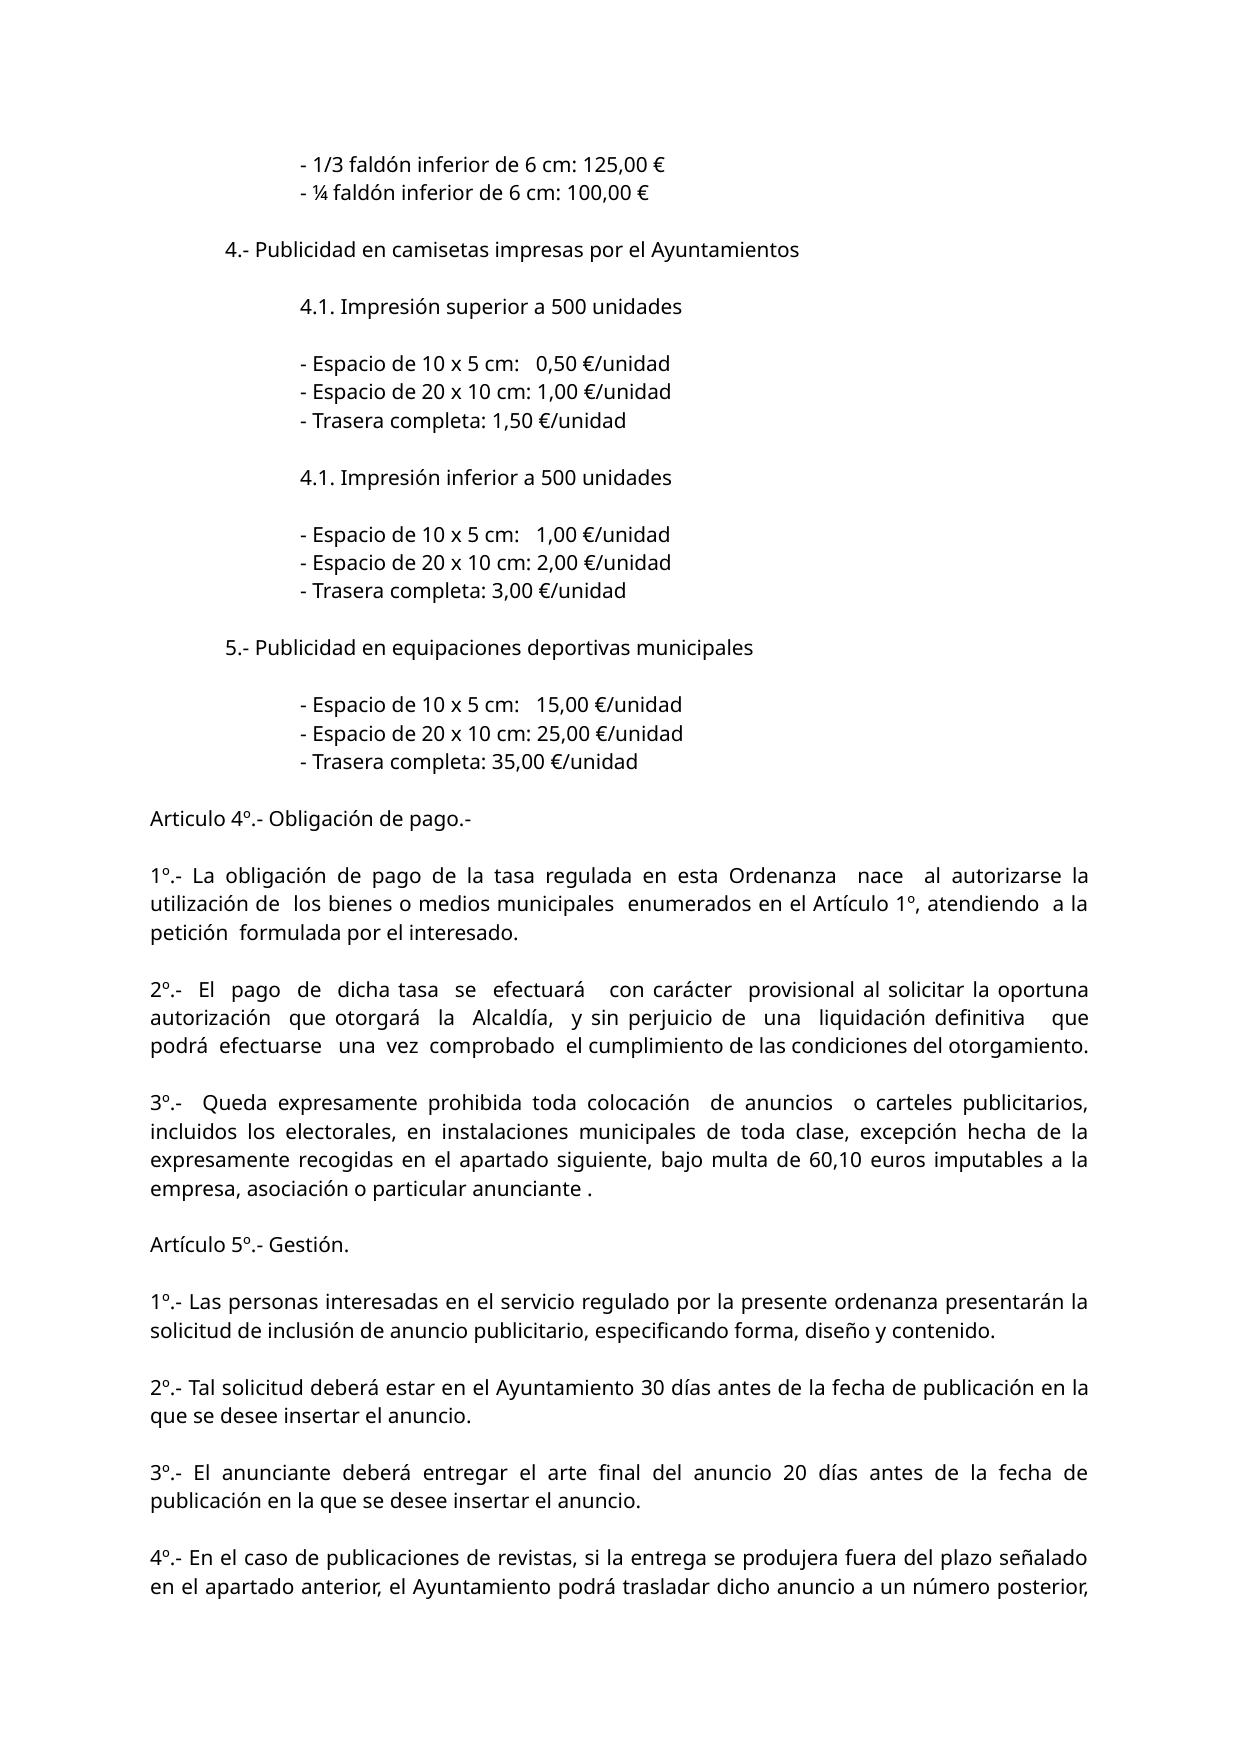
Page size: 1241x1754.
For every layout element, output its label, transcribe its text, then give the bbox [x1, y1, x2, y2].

text - Espacio de 10 x 5 cm: 1,00 €/unidad [150, 520, 1090, 548]
text 4.1. Impresión inferior a 500 unidades [150, 463, 1090, 491]
text - Espacio de 10 x 5 cm: 15,00 €/unidad [150, 690, 1090, 719]
text - Espacio de 20 x 10 cm: 25,00 €/unidad [150, 719, 1090, 747]
text 2º.- El pago de dicha tasa se efectuará con carácter provisional al solicitar la oportuna autorización que otorgará la Alcaldía, y sin perjuicio de una liquidación definitiva que podrá efectuarse una vez comprobado el cumplimiento de las condiciones del otorgamiento. [150, 975, 1090, 1060]
text Articulo 4º.- Obligación de pago.- [150, 804, 1090, 832]
text - Espacio de 20 x 10 cm: 1,00 €/unidad [150, 377, 1090, 406]
text - Trasera completa: 3,00 €/unidad [150, 577, 1090, 605]
text - Espacio de 20 x 10 cm: 2,00 €/unidad [150, 548, 1090, 577]
text - 1/3 faldón inferior de 6 cm: 125,00 € [150, 150, 1090, 178]
text - Trasera completa: 35,00 €/unidad [150, 747, 1090, 776]
text 1º.- Las personas interesadas en el servicio regulado por la presente ordenanza presentarán la solicitud de inclusión de anuncio publicitario, especificando forma, diseño y contenido. [150, 1287, 1090, 1344]
text Artículo 5º.- Gestión. [150, 1231, 1090, 1259]
text - Trasera completa: 1,50 €/unidad [150, 406, 1090, 434]
text 1º.- La obligación de pago de la tasa regulada en esta Ordenanza nace al autorizarse la utilización de los bienes o medios municipales enumerados en el Artículo 1º, atendiendo a la petición formulada por el interesado. [150, 861, 1090, 946]
text 3º.- El anunciante deberá entregar el arte final del anuncio 20 días antes de la fecha de publicación en la que se desee insertar el anuncio. [150, 1458, 1090, 1515]
text 4.1. Impresión superior a 500 unidades [150, 292, 1090, 321]
text 4º.- En el caso de publicaciones de revistas, si la entrega se produjera fuera del plazo señalado en el apartado anterior, el Ayuntamiento podrá trasladar dicho anuncio a un número posterior, [150, 1543, 1090, 1600]
text - ¼ faldón inferior de 6 cm: 100,00 € [150, 178, 1090, 207]
text 3º.- Queda expresamente prohibida toda colocación de anuncios o carteles publicitarios, incluidos los electorales, en instalaciones municipales de toda clase, excepción hecha de la expresamente recogidas en el apartado siguiente, bajo multa de 60,10 euros imputables a la empresa, asociación o particular anunciante . [150, 1088, 1090, 1202]
text - Espacio de 10 x 5 cm: 0,50 €/unidad [150, 349, 1090, 377]
text 4.- Publicidad en camisetas impresas por el Ayuntamientos [150, 235, 1090, 264]
text 5.- Publicidad en equipaciones deportivas municipales [150, 633, 1090, 662]
text 2º.- Tal solicitud deberá estar en el Ayuntamiento 30 días antes de la fecha de publicación en la que se desee insertar el anuncio. [150, 1373, 1090, 1430]
